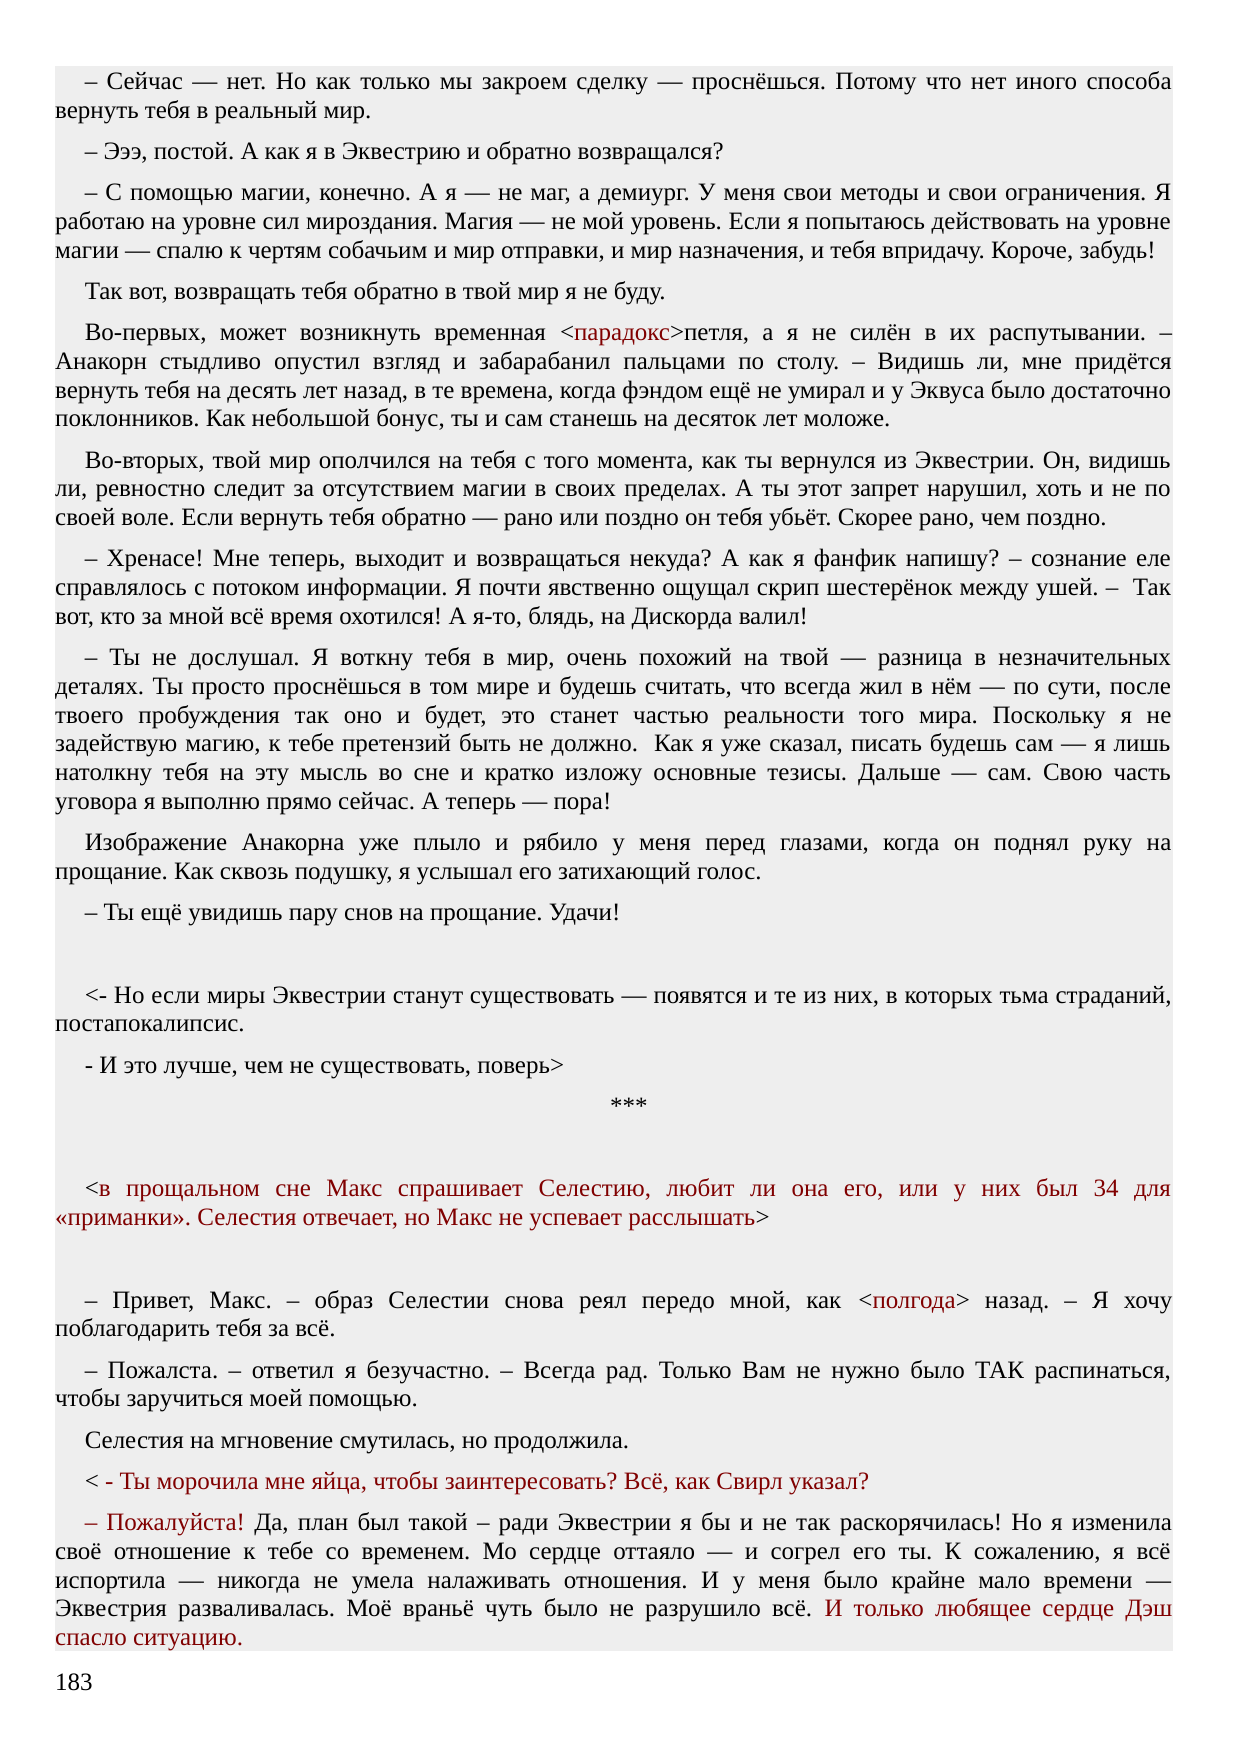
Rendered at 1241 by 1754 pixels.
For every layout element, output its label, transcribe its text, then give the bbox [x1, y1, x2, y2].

text <в прощальном сне Макс спрашивает Селестию, любит ли она его, или у них был 34 для «приманки». Селестия отвечает, но Макс не успевает расслышать> [55, 1173, 1173, 1231]
text < - Ты морочила мне яйца, чтобы заинтересовать? Всё, как Свирл указал? [55, 1466, 1173, 1495]
text Во-первых, может возникнуть временная <парадокс>петля, а я не силён в их распутывании. – Анакорн стыдливо опустил взгляд и забарабанил пальцами по столу. – Видишь ли, мне придётся вернуть тебя на десять лет назад, в те времена, когда фэндом ещё не умирал и у Эквуса было достаточно поклонников. Как небольшой бонус, ты и сам станешь на десяток лет моложе. [55, 317, 1173, 432]
text - И это лучше, чем не существовать, поверь> [55, 1050, 1173, 1078]
text – Привет, Макс. – образ Селестии снова реял передо мной, как <полгода> назад. – Я хочу поблагодарить тебя за всё. [55, 1285, 1173, 1342]
text – С помощью магии, конечно. А я — не маг, а демиург. У меня свои методы и свои ограничения. Я работаю на уровне сил мироздания. Магия — не мой уровень. Если я попытаюсь действовать на уровне магии — спалю к чертям собачьим и мир отправки, и мир назначения, и тебя впридачу. Короче, забудь! [55, 177, 1173, 263]
text – Ты ещё увидишь пару снов на прощание. Удачи! [55, 897, 1173, 926]
text – Ты не дослушал. Я воткну тебя в мир, очень похожий на твой — разница в незначительных деталях. Ты просто проснёшься в том мире и будешь считать, что всегда жил в нём — по сути, после твоего пробуждения так оно и будет, это станет частью реальности того мира. Поскольку я не задействую магию, к тебе претензий быть не должно. Как я уже сказал, писать будешь сам — я лишь натолкну тебя на эту мысль во сне и кратко изложу основные тезисы. Дальше — сам. Свою часть уговора я выполню прямо сейчас. А теперь — пора! [55, 642, 1173, 815]
text <- Но если миры Эквестрии станут существовать — появятся и те из них, в которых тьма страданий, постапокалипсис. [55, 980, 1173, 1037]
text *** [55, 1091, 1173, 1120]
text – Хренасе! Мне теперь, выходит и возвращаться некуда? А как я фанфик напишу? – сознание еле справлялось с потоком информации. Я почти явственно ощущал скрип шестерёнок между ушей. – Так вот, кто за мной всё время охотился! А я-то, блядь, на Дискорда валил! [55, 543, 1173, 630]
text – Эээ, постой. А как я в Эквестрию и обратно возвращался? [55, 136, 1173, 165]
text – Пожалуйста! Да, план был такой – ради Эквестрии я бы и не так раскорячилась! Но я изменила своё отношение к тебе со временем. Мо сердце оттаяло — и согрел его ты. К сожалению, я всё испортила — никогда не умела налаживать отношения. И у меня было крайне мало времени — Эквестрия разваливалась. Моё враньё чуть было не разрушило всё. И только любящее сердце Дэш спасло ситуацию. [55, 1507, 1173, 1651]
text – Сейчас — нет. Но как только мы закроем сделку — проснёшься. Потому что нет иного способа вернуть тебя в реальный мир. [55, 66, 1173, 123]
text Селестия на мгновение смутилась, но продолжила. [55, 1425, 1173, 1453]
text Изображение Анакорна уже плыло и рябило у меня перед глазами, когда он поднял руку на прощание. Как сквозь подушку, я услышал его затихающий голос. [55, 827, 1173, 885]
text – Пожалста. – ответил я безучастно. – Всегда рад. Только Вам не нужно было ТАК распинаться, чтобы заручиться моей помощью. [55, 1355, 1173, 1412]
text Так вот, возвращать тебя обратно в твой мир я не буду. [55, 276, 1173, 305]
text Во-вторых, твой мир ополчился на тебя с того момента, как ты вернулся из Эквестрии. Он, видишь ли, ревностно следит за отсутствием магии в своих пределах. А ты этот запрет нарушил, хоть и не по своей воле. Если вернуть тебя обратно — рано или поздно он тебя убьёт. Скорее рано, чем поздно. [55, 445, 1173, 531]
